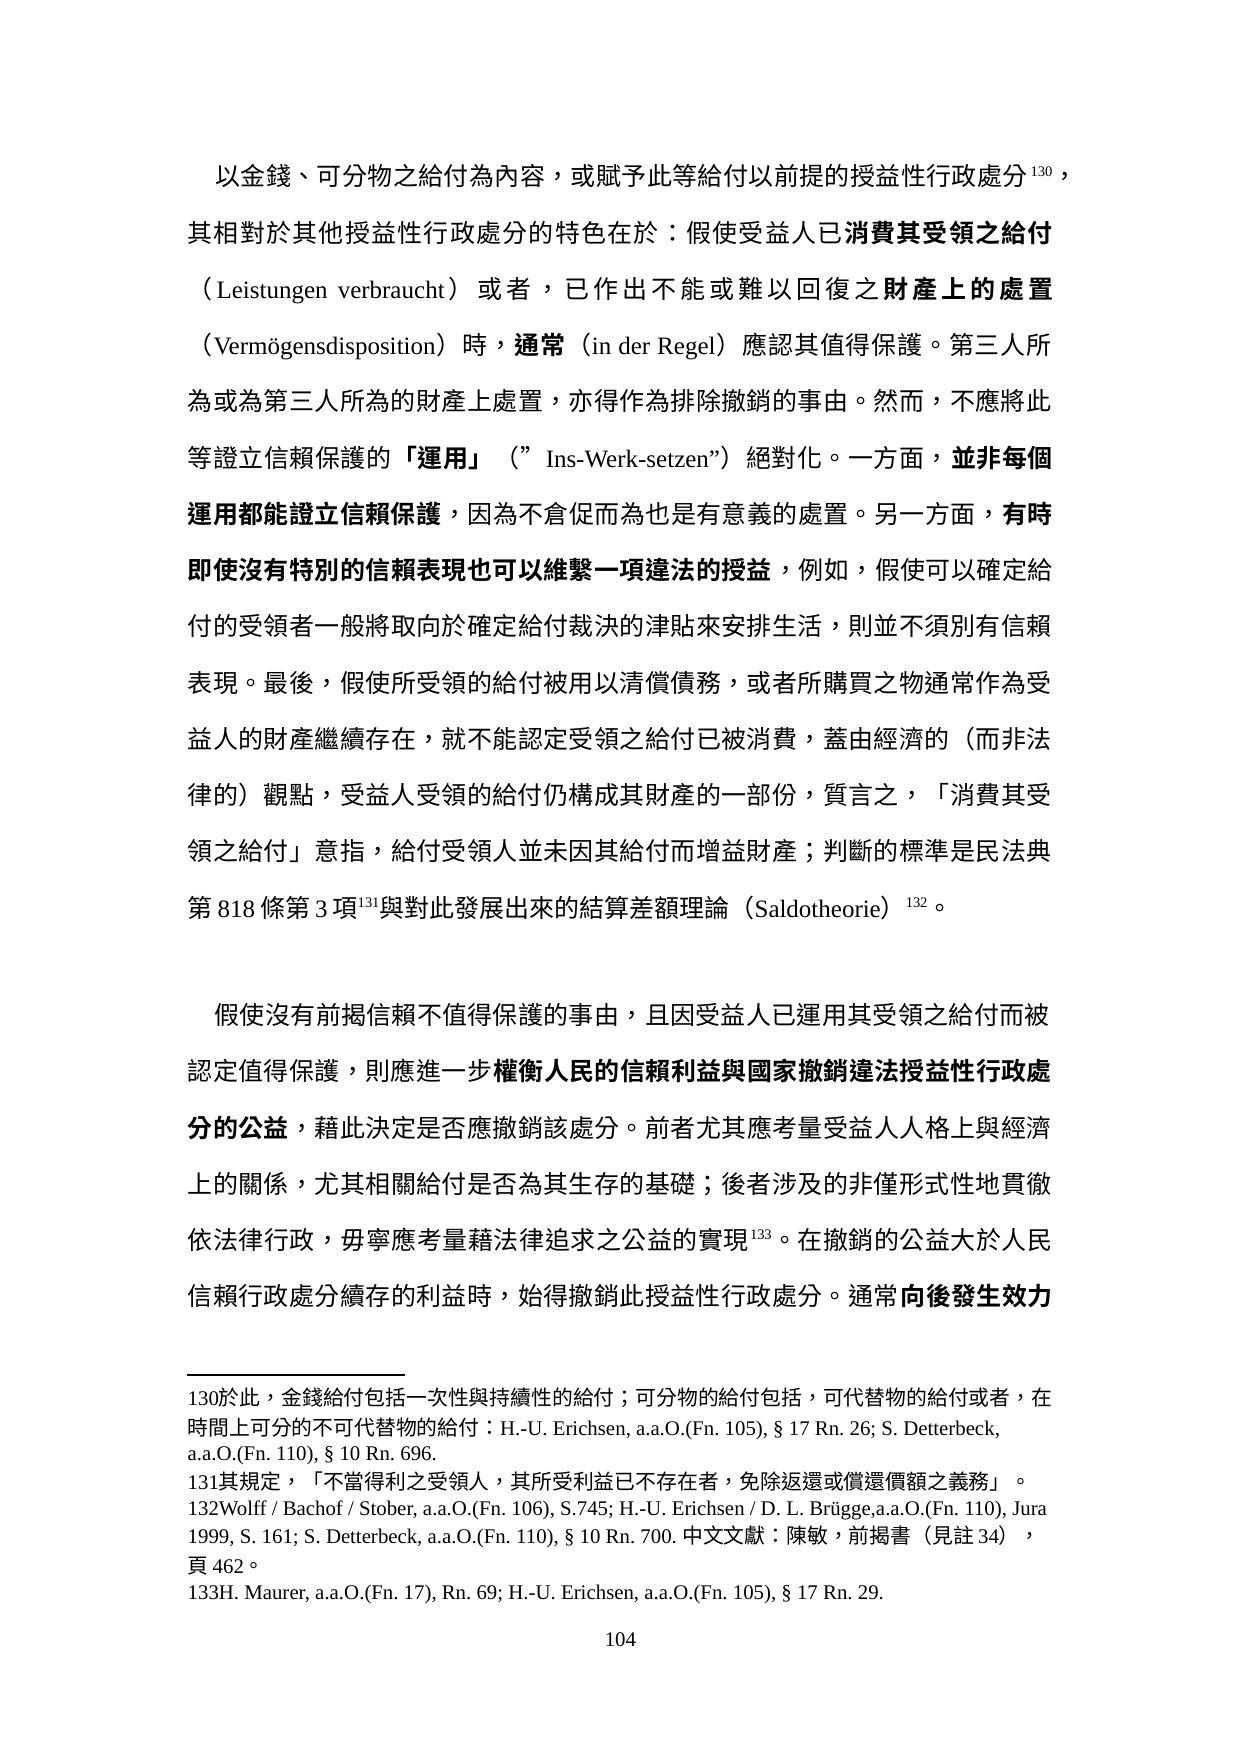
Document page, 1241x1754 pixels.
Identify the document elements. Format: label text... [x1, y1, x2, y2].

text 其規定，「不當得利之受領人，其所受利益已不存在者，免除返還或償還價額之義務」。 [187, 1465, 1053, 1495]
text H. Maurer, a.a.O.(Fn. 17), Rn. 69; H.-U. Erichsen, a.a.O.(Fn. 105), § 17 Rn. 29. [187, 1580, 1053, 1604]
text Wolff / Bachof / Stober, a.a.O.(Fn. 106), S.745; H.-U. Erichsen / D. L. Brügge,a.a.O.(Fn. 110), Jura 1999, S. 161; S. Detterbeck, a.a.O.(Fn. 110), § 10 Rn. 700. 中文文獻：陳敏，前揭書（見註34），頁462。 [187, 1495, 1053, 1580]
text 以金錢、可分物之給付為內容，或賦予此等給付以前提的授益性行政處分，其相對於其他授益性行政處分的特色在於：假使受益人已消費其受領之給付（Leistungen verbraucht）或者，已作出不能或難以回復之財產上的處置（Vermögensdisposition）時，通常（in der Regel）應認其值得保護。第三人所為或為第三人所為的財產上處置，亦得作為排除撤銷的事由。然而，不應將此等證立信賴保護的「運用」（”Ins-Werk-setzen”）絕對化。一方面，並非每個運用都能證立信賴保護，因為不倉促而為也是有意義的處置。另一方面，有時即使沒有特別的信賴表現也可以維繫一項違法的授益，例如，假使可以確定給付的受領者一般將取向於確定給付裁決的津貼來安排生活，則並不須別有信賴表現。最後，假使所受領的給付被用以清償債務，或者所購買之物通常作為受益人的財產繼續存在，就不能認定受領之給付已被消費，蓋由經濟的（而非法律的）觀點，受益人受領的給付仍構成其財產的一部份，質言之，「消費其受領之給付」意指，給付受領人並未因其給付而增益財產；判斷的標準是民法典第818條第3項與對此發展出來的結算差額理論（Saldotheorie）。 [187, 150, 1053, 919]
text 於此，金錢給付包括一次性與持續性的給付；可分物的給付包括，可代替物的給付或者，在時間上可分的不可代替物的給付：H.-U. Erichsen, a.a.O.(Fn. 105), § 17 Rn. 26; S. Detterbeck, a.a.O.(Fn. 110), § 10 Rn. 696. [187, 1381, 1053, 1465]
text 假使沒有前揭信賴不值得保護的事由，且因受益人已運用其受領之給付而被認定值得保護，則應進一步權衡人民的信賴利益與國家撤銷違法授益性行政處分的公益，藉此決定是否應撤銷該處分。前者尤其應考量受益人人格上與經濟上的關係，尤其相關給付是否為其生存的基礎；後者涉及的非僅形式性地貫徹依法律行政，毋寧應考量藉法律追求之公益的實現。在撤銷的公益大於人民信賴行政處分續存的利益時，始得撤銷此授益性行政處分。通常向後發生效力 [187, 989, 1053, 1307]
